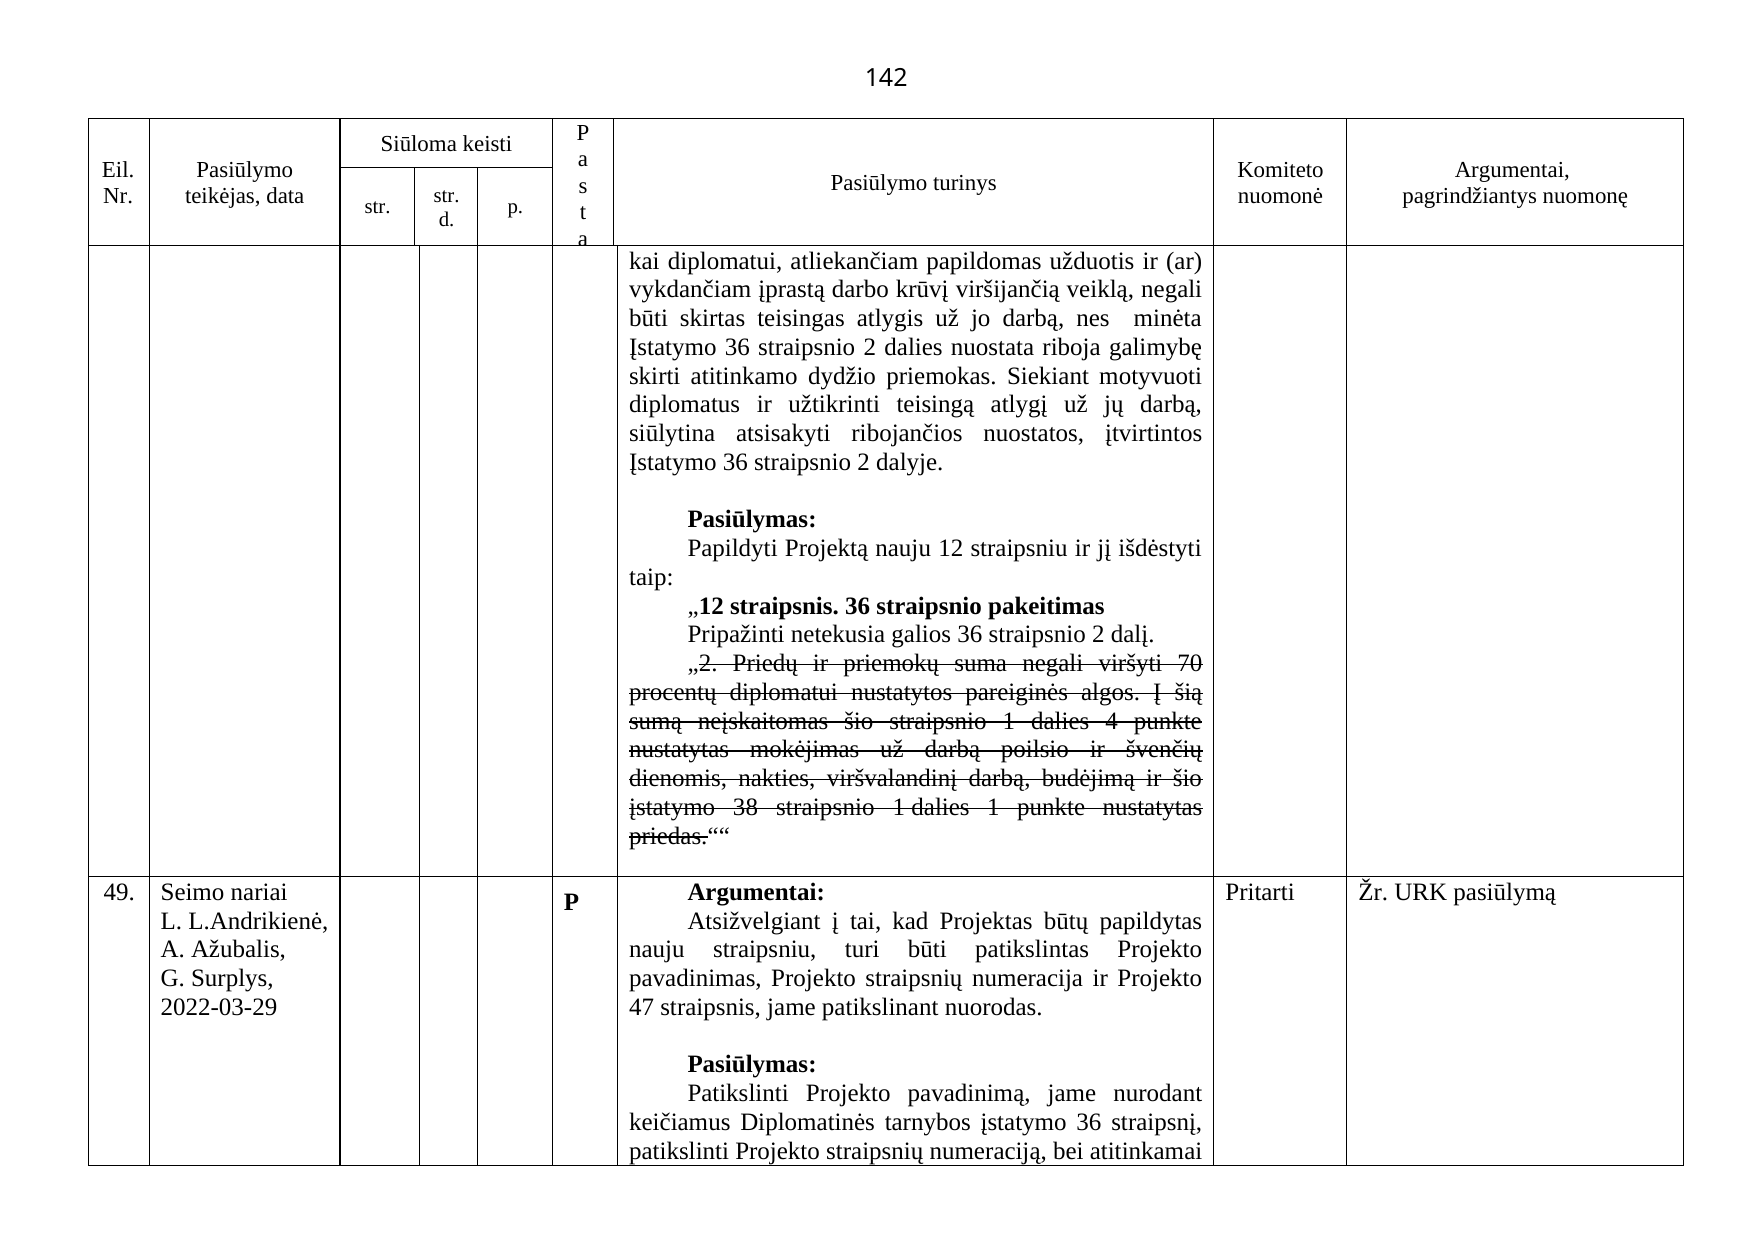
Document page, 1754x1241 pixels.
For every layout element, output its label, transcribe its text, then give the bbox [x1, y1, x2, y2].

table_cell Pritarti [1214, 877, 1346, 1164]
table_cell [420, 246, 477, 876]
table_header Pastabos [553, 119, 613, 245]
table_cell [1214, 246, 1346, 876]
table_cell kai diplomatui, atliekančiam papildomas užduotis ir (ar) vykdančiam įprastą darbo krūvį viršijančią veiklą, negali būti skirtas teisingas atlygis už jo darbą, nes minėta Įstatymo 36 straipsnio 2 dalies nuostata riboja galimybę skirti atitinkamo dydžio priemokas. Siekiant motyvuoti diplomatus ir užtikrinti teisingą atlygį už jų darbą, siūlytina atsisakyti ribojančios nuostatos, įtvirtintos Įstatymo 36 straipsnio 2 dalyje. Pasiūlymas: Papildyti Projektą nauju 12 straipsniu ir jį išdėstyti taip: „12 straipsnis. 36 straipsnio pakeitimas Pripažinti netekusia galios 36 straipsnio 2 dalį. „2. Priedų ir priemokų suma negali viršyti 70 procentų diplomatui nustatytos pareiginės algos. Į šią sumą neįskaitomas šio straipsnio 1 dalies 4 punkte nustatytas mokėjimas už darbą poilsio ir švenčių dienomis, nakties, viršvalandinį darbą, budėjimą ir šio įstatymo 38 straipsnio 1 dalies 1 punkte nustatytas priedas.““ [618, 246, 1213, 876]
table_header Pasiūlymo teikėjas, data [150, 119, 339, 245]
table_cell Seimo nariai L. L.Andrikienė, A. Ažubalis, G. Surplys, 2022-03-29 [150, 877, 339, 1164]
table_cell str. [341, 168, 414, 245]
table_cell [341, 246, 419, 876]
table_header Pasiūlymo turinys [614, 119, 1213, 245]
table_cell [150, 246, 339, 876]
table_header Argumentai, pagrindžiantys nuomonę [1347, 119, 1683, 245]
table_cell p. [478, 168, 552, 245]
table_cell str. d. [415, 168, 477, 245]
table_cell [1347, 246, 1683, 876]
table_header Siūloma keisti [341, 119, 552, 167]
table_cell [478, 246, 552, 876]
table_header Komiteto nuomonė [1214, 119, 1346, 245]
table_cell Žr. URK pasiūlymą [1347, 877, 1683, 1164]
table_header Eil. Nr. [89, 119, 149, 245]
table_cell 49. [89, 877, 149, 1164]
table_cell P [553, 877, 617, 1164]
table_cell [553, 246, 617, 876]
table_cell [478, 877, 552, 1164]
table_cell [420, 877, 477, 1164]
table_cell [341, 877, 419, 1164]
table_cell [89, 246, 149, 876]
table_cell Argumentai: Atsižvelgiant į tai, kad Projektas būtų papildytas nauju straipsniu, turi būti patikslintas Projekto pavadinimas, Projekto straipsnių numeracija ir Projekto 47 straipsnis, jame patikslinant nuorodas. Pasiūlymas: Patikslinti Projekto pavadinimą, jame nurodant keičiamus Diplomatinės tarnybos įstatymo 36 straipsnį, patikslinti Projekto straipsnių numeraciją, bei atitinkamai [618, 877, 1213, 1164]
